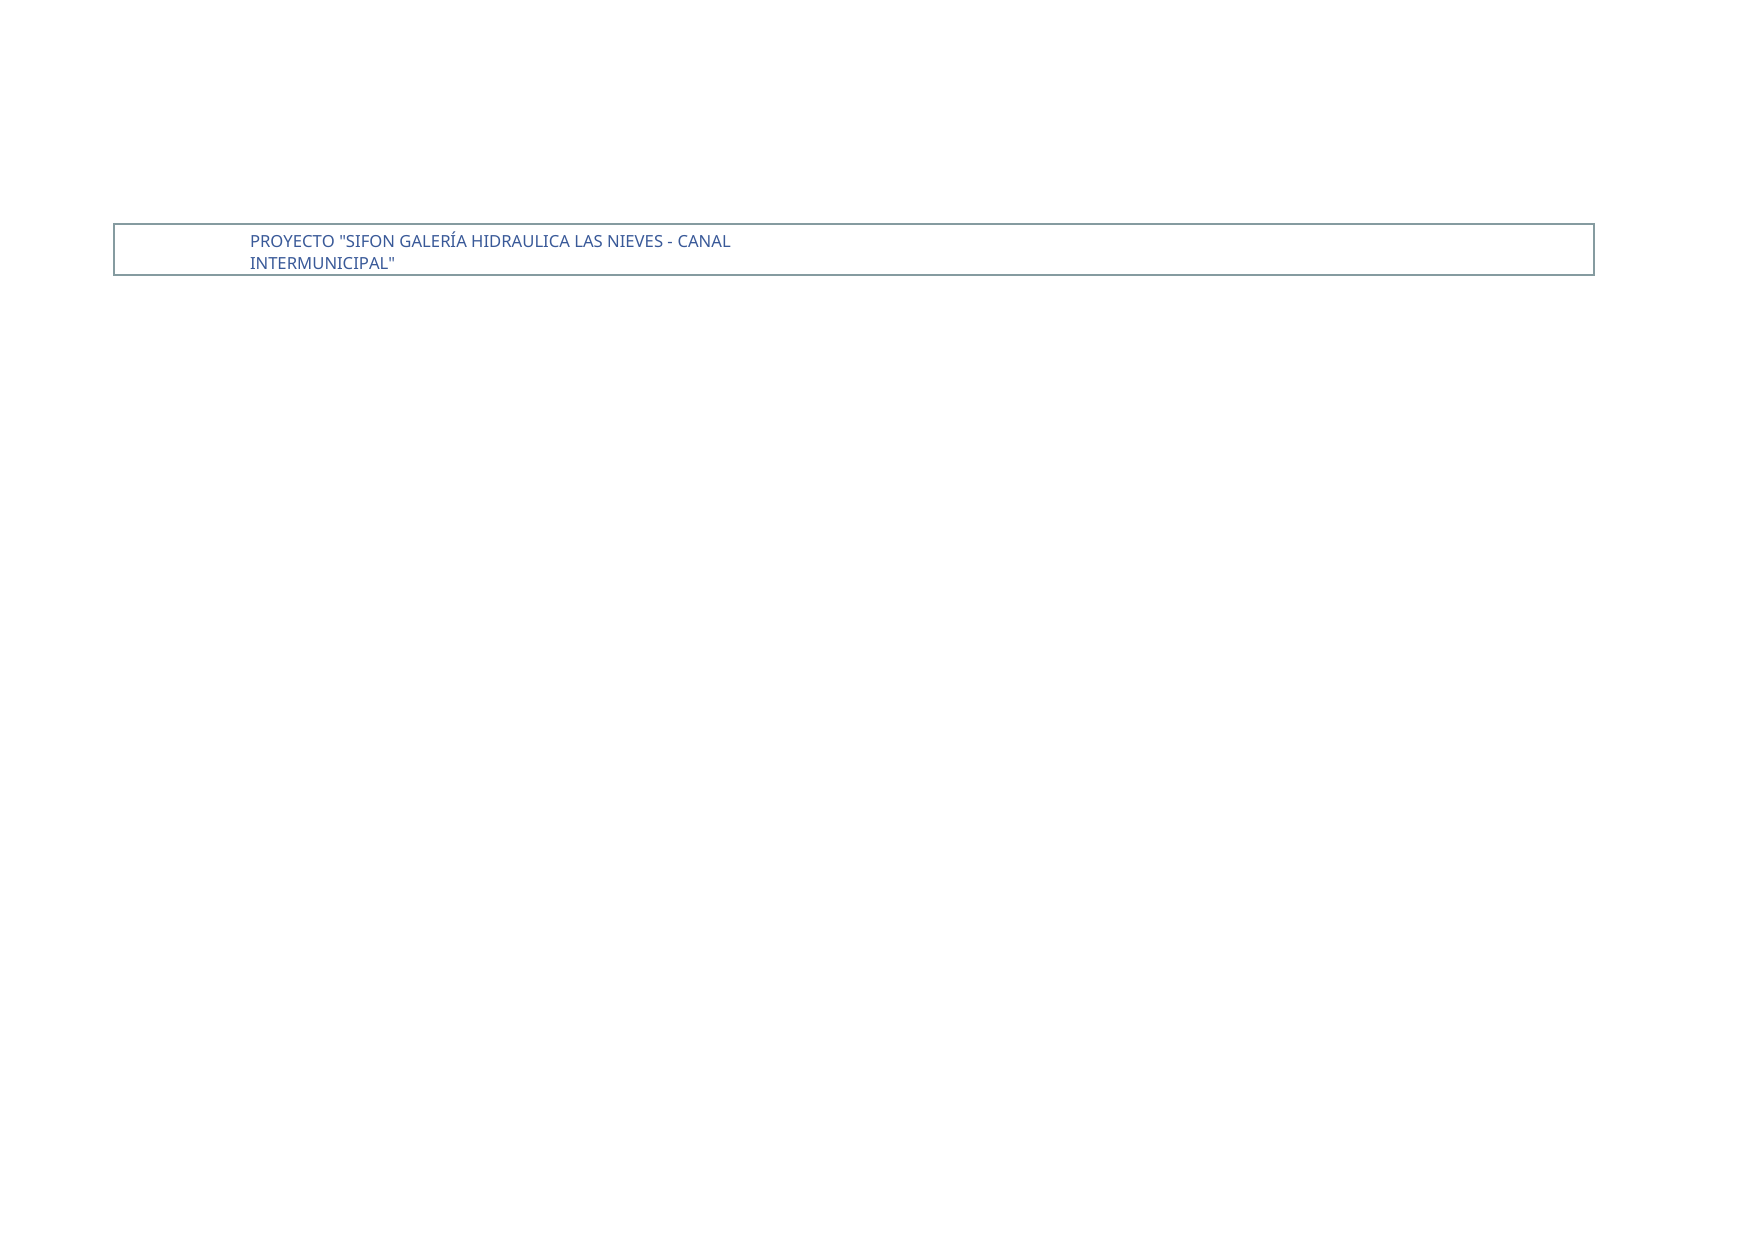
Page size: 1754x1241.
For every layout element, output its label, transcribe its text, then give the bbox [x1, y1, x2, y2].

table_cell [1078, 225, 1296, 274]
table_cell [115, 225, 235, 274]
table_cell [743, 225, 876, 274]
table_cell PROYECTO "SIFON GALERÍA HIDRAULICA LAS NIEVES - CANAL INTERMUNICIPAL" [235, 225, 743, 274]
table_cell [939, 225, 1078, 274]
table_cell [1455, 225, 1593, 274]
table_cell [876, 225, 939, 274]
table_cell [1296, 225, 1455, 274]
